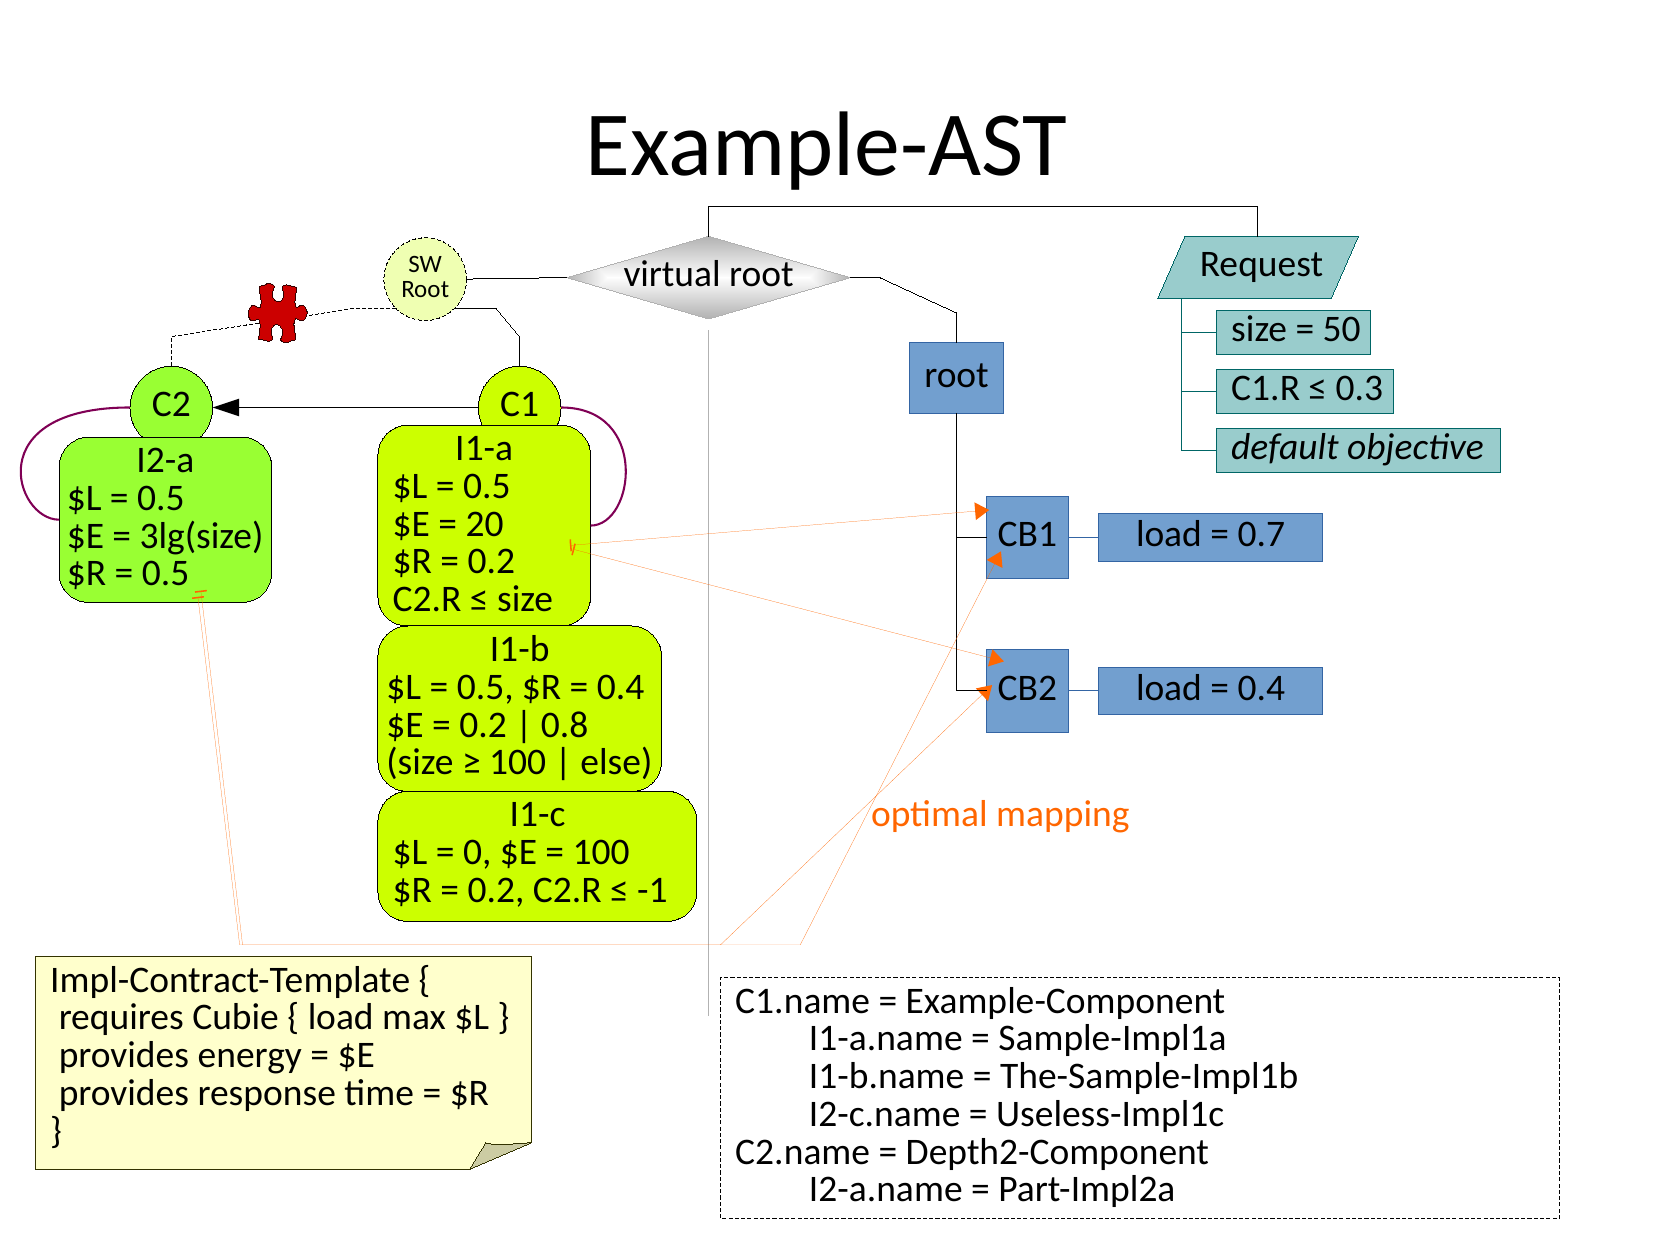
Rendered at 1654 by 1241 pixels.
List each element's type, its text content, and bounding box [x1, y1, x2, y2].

text_box virtual root [567, 257, 850, 319]
text_box C1 [478, 366, 561, 425]
text_box optimal mapping [856, 791, 1188, 844]
text_box Request [1157, 236, 1359, 299]
text_box default objective [1216, 428, 1501, 473]
text_box size = 50 [1216, 310, 1371, 355]
title Example-AST [82, 49, 1571, 257]
text_box C2 [130, 366, 213, 437]
text_box C1.R ≤ 0.3 [1216, 369, 1394, 414]
text_box CB2 [986, 649, 1069, 733]
text_box CB1 [986, 561, 993, 578]
text_box I2-a $L = 0.5 $E = 3lg(size) $R = 0.5 [59, 437, 272, 603]
text_box load = 0.4 [1098, 667, 1323, 715]
text_box I1-a $L = 0.5 $E = 20 $R = 0.2 C2.R ≤ size [377, 425, 591, 626]
text_box SW Root [383, 237, 467, 321]
text_box C1.name = Example-Component I1-a.name = Sample-Impl1a I1-b.name = The-Sample-Impl1b I2-c.name = Useless-Impl1c C2.name = Depth2-Component I2-a.name = Part-Impl2a [720, 977, 1560, 1218]
text_box [248, 283, 308, 343]
text_box Impl-Contract-Template { requires Cubie { load max $L } provides energy = $E provides response time = $R } [35, 956, 532, 1170]
text_box I1-b $L = 0.5, $R = 0.4 $E = 0.2 | 0.8 (size ≥ 100 | else) [377, 625, 662, 791]
text_box I1-c $L = 0, $E = 100 $R = 0.2, C2.R ≤ -1 [377, 791, 697, 922]
text_box CB1 [986, 496, 1069, 579]
text_box root [909, 342, 1004, 414]
text_box load = 0.7 [1098, 513, 1323, 562]
